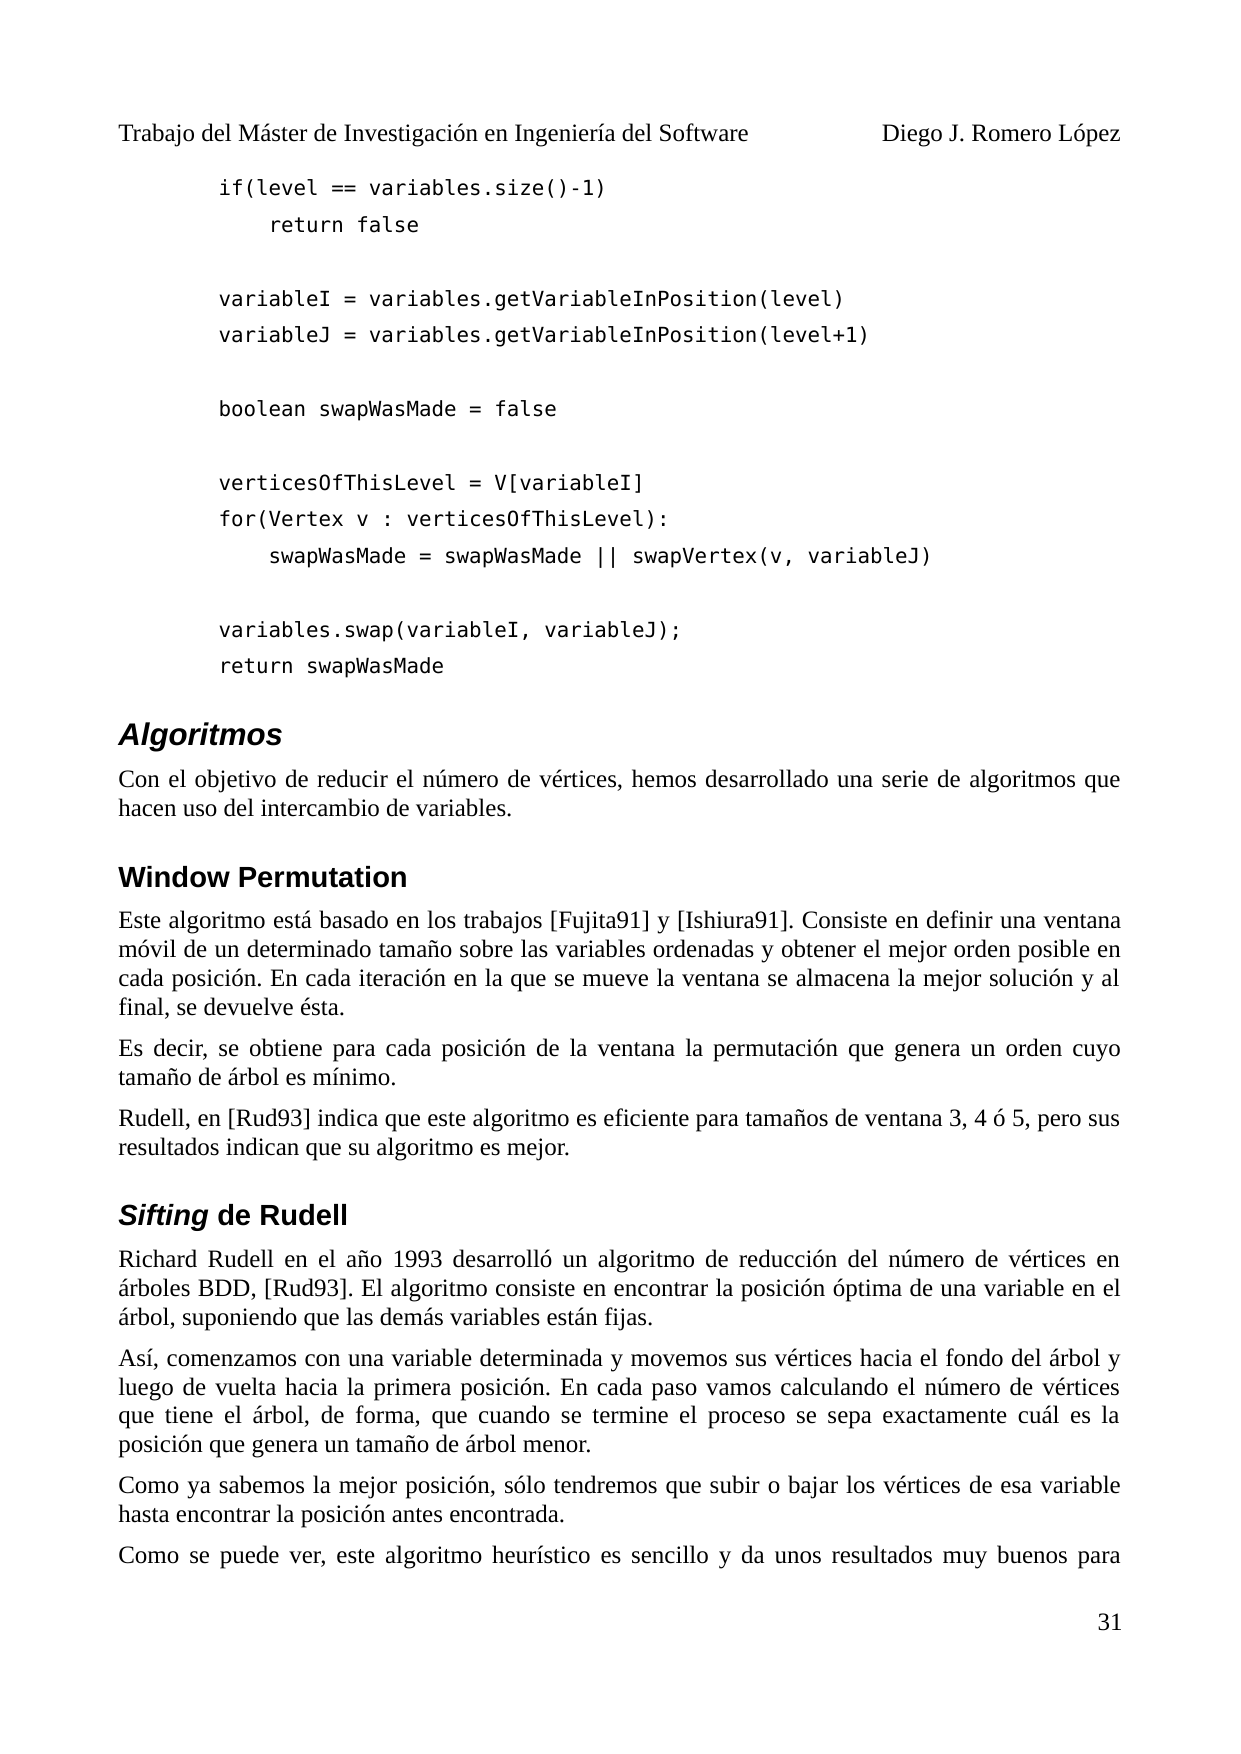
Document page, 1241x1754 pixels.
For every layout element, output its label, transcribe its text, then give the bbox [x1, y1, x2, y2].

text for(Vertex v : verticesOfThisLevel): [118, 507, 1122, 532]
text verticesOfThisLevel = V[variableI] [118, 471, 1122, 495]
text if(level == variables.size()-1) [118, 176, 1122, 201]
text boolean swapWasMade = false [118, 397, 1122, 421]
subtitle Window Permutation [118, 859, 1122, 893]
text Rudell, en [Rud93] indica que este algoritmo es eficiente para tamaños de ventana 3, 4 ó 5, pero sus resultados indican que su algoritmo es mejor. [118, 1103, 1122, 1161]
text Richard Rudell en el año 1993 desarrolló un algoritmo de reducción del número de vértices en árboles BDD, [Rud93]. El algoritmo consiste en encontrar la posición óptima de una variable en el árbol, suponiendo que las demás variables están fijas. [118, 1244, 1122, 1330]
text Como se puede ver, este algoritmo heurístico es sencillo y da unos resultados muy buenos para [118, 1540, 1122, 1569]
text variableI = variables.getVariableInPosition(level) [118, 287, 1122, 311]
text Así, comenzamos con una variable determinada y movemos sus vértices hacia el fondo del árbol y luego de vuelta hacia la primera posición. En cada paso vamos calculando el número de vértices que tiene el árbol, de forma, que cuando se termine el proceso se sepa exactamente cuál es la posición que genera un tamaño de árbol menor. [118, 1343, 1122, 1458]
text swapWasMade = swapWasMade || swapVertex(v, variableJ) [118, 544, 1122, 568]
subtitle Algoritmos [118, 716, 1122, 752]
text return false [118, 213, 1122, 237]
text Como ya sabemos la mejor posición, sólo tendremos que subir o bajar los vértices de esa variable hasta encontrar la posición antes encontrada. [118, 1470, 1122, 1528]
text variableJ = variables.getVariableInPosition(level+1) [118, 323, 1122, 348]
subtitle Sifting de Rudell [118, 1198, 1122, 1232]
text return swapWasMade [118, 654, 1122, 679]
text Con el objetivo de reducir el número de vértices, hemos desarrollado una serie de algoritmos que hacen uso del intercambio de variables. [118, 764, 1122, 822]
text Este algoritmo está basado en los trabajos [Fujita91] y [Ishiura91]. Consiste en definir una ventana móvil de un determinado tamaño sobre las variables ordenadas y obtener el mejor orden posible en cada posición. En cada iteración en la que se mueve la ventana se almacena la mejor solución y al final, se devuelve ésta. [118, 906, 1122, 1021]
text variables.swap(variableI, variableJ); [118, 618, 1122, 642]
text Es decir, se obtiene para cada posición de la ventana la permutación que genera un orden cuyo tamaño de árbol es mínimo. [118, 1033, 1122, 1091]
